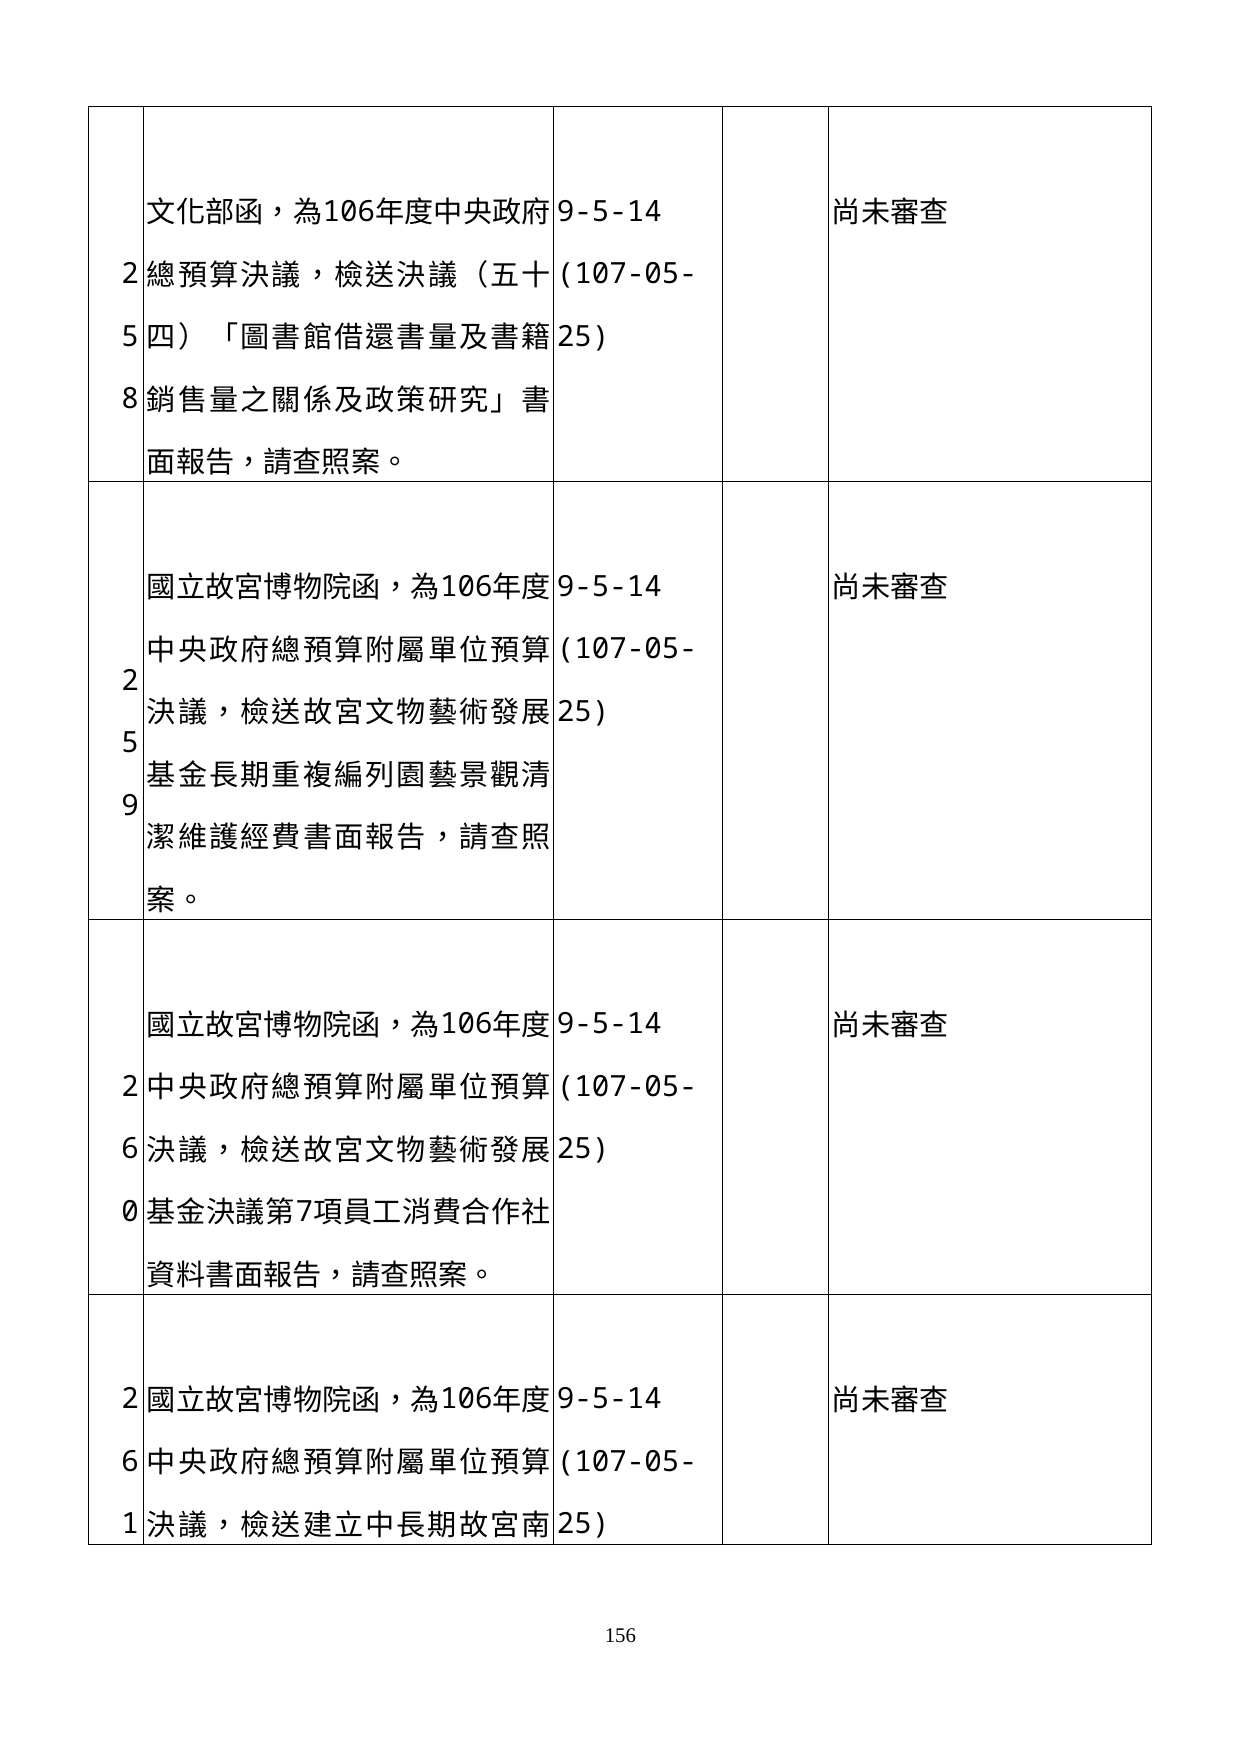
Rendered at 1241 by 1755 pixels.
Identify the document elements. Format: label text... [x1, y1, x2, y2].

table_cell 尚未審查 [829, 920, 1151, 1293]
table_cell [89, 482, 143, 918]
table_cell 尚未審查 [829, 482, 1151, 918]
table_cell [723, 1295, 828, 1543]
table_cell [723, 920, 828, 1293]
table_cell 9-5-14 (107-05-25) [554, 920, 722, 1293]
table_cell 9-5-14 (107-05-25) [554, 482, 722, 918]
table_cell [723, 107, 828, 481]
table_cell [89, 107, 143, 481]
table_cell [89, 1295, 143, 1543]
table_cell 尚未審查 [829, 107, 1151, 481]
table_cell 國立故宮博物院函，為106年度中央政府總預算附屬單位預算決議，檢送建立中長期故宮南 [144, 1295, 553, 1543]
table_cell [89, 920, 143, 1293]
table_cell 國立故宮博物院函，為106年度中央政府總預算附屬單位預算決議，檢送故宮文物藝術發展基金決議第7項員工消費合作社資料書面報告，請查照案。 [144, 920, 553, 1293]
table_cell 國立故宮博物院函，為106年度中央政府總預算附屬單位預算決議，檢送故宮文物藝術發展基金長期重複編列園藝景觀清潔維護經費書面報告，請查照案。 [144, 482, 553, 918]
table_cell 尚未審查 [829, 1295, 1151, 1543]
table_cell 9-5-14 (107-05-25) [554, 1295, 722, 1543]
table_cell 9-5-14 (107-05-25) [554, 107, 722, 481]
table_cell 文化部函，為106年度中央政府總預算決議，檢送決議（五十四）「圖書館借還書量及書籍銷售量之關係及政策研究」書面報告，請查照案。 [144, 107, 553, 481]
table_cell [723, 482, 828, 918]
